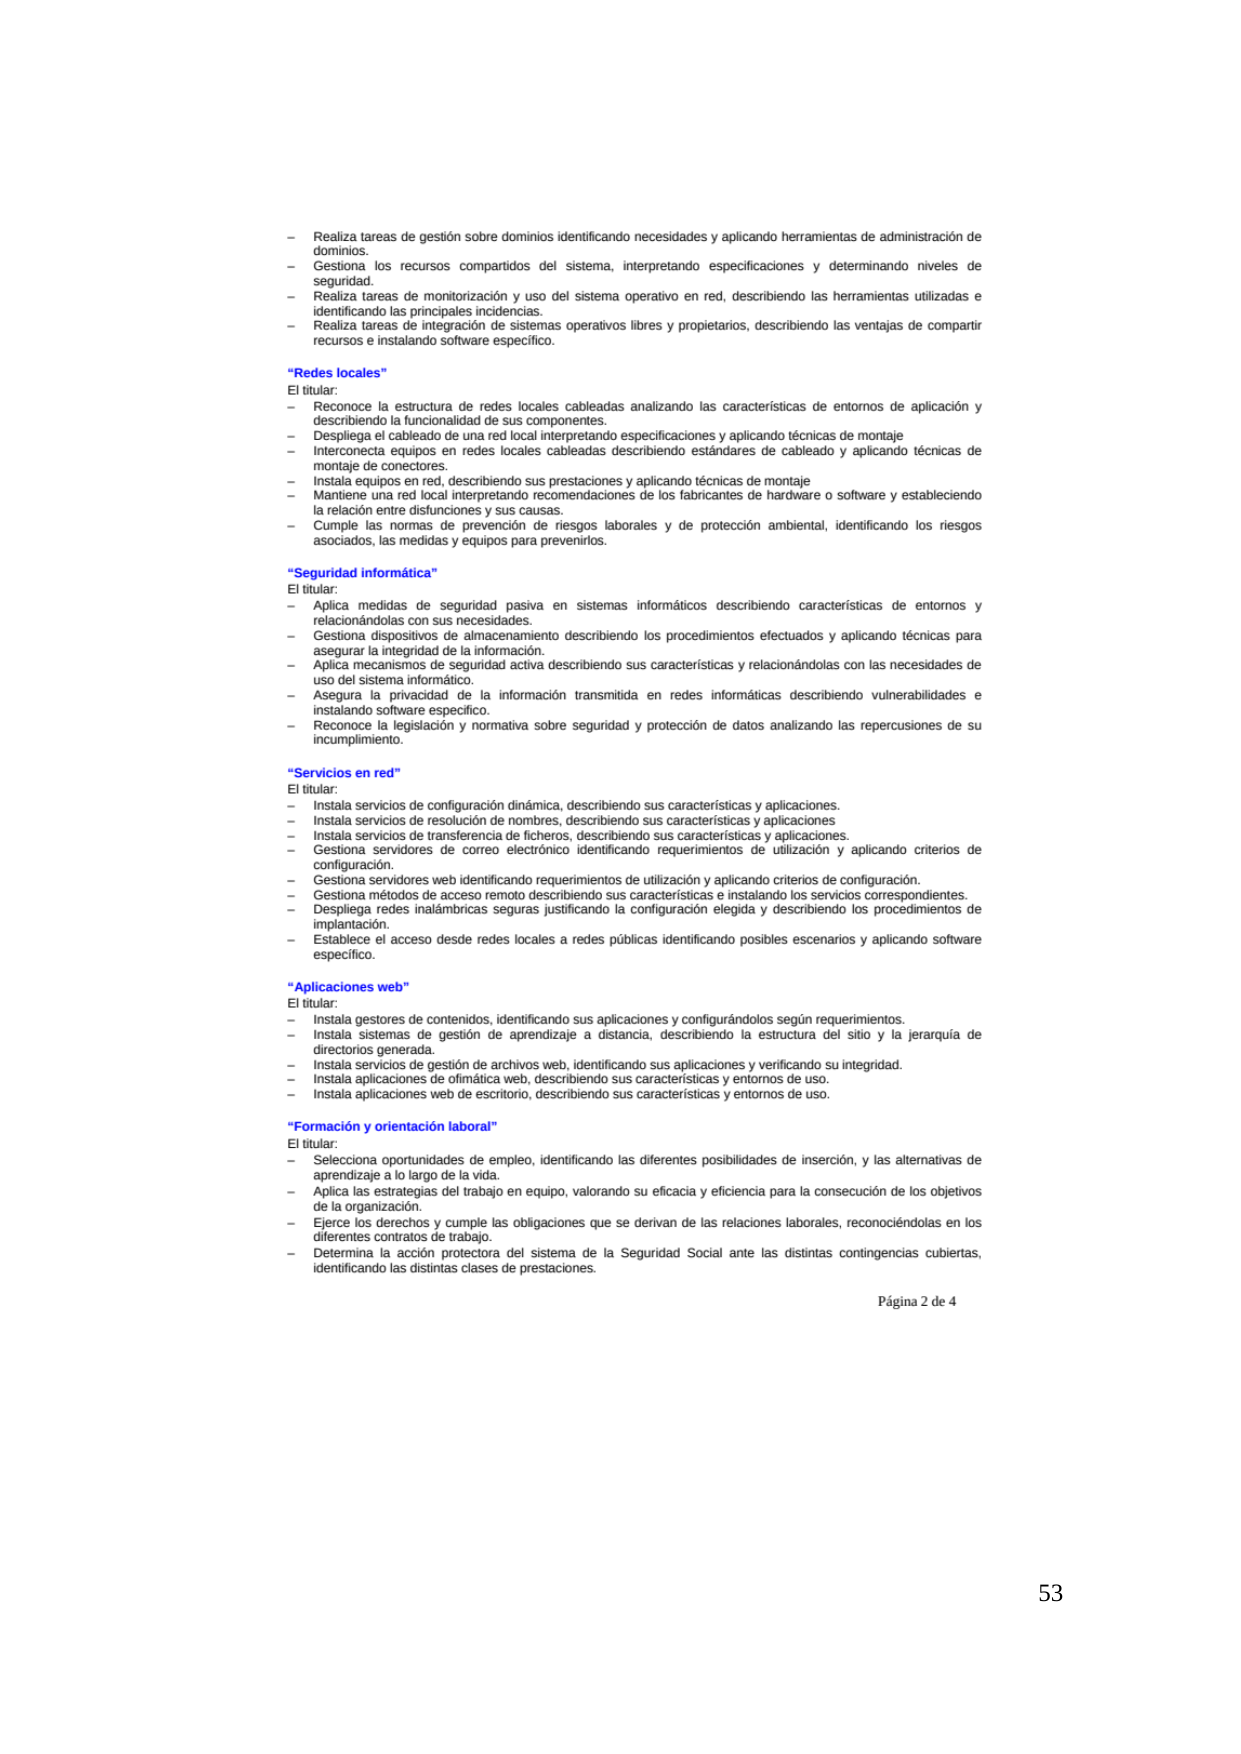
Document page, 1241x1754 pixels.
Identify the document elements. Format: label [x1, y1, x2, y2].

picture [206, 147, 1063, 1360]
